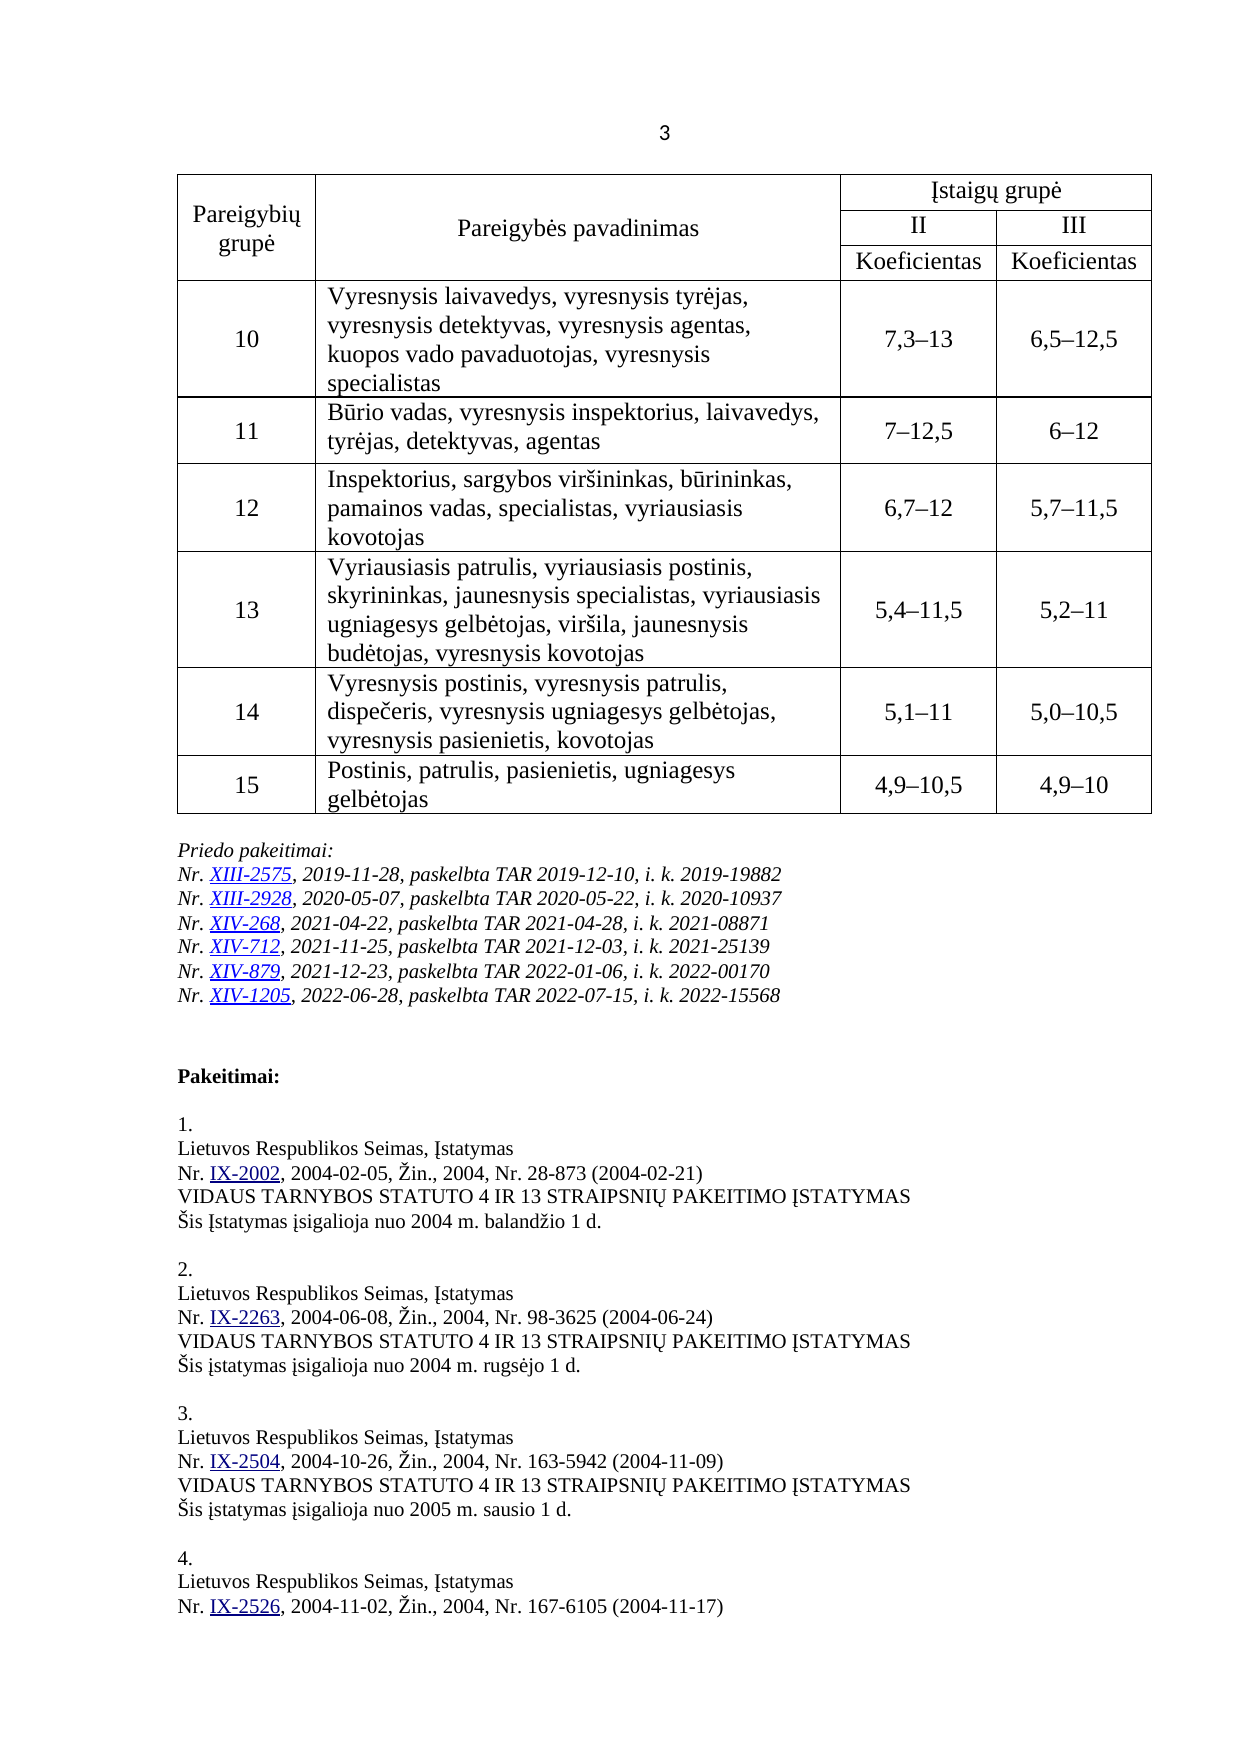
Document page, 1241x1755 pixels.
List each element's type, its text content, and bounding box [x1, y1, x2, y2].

table_cell III [997, 211, 1151, 245]
table_cell 5,2–11 [997, 552, 1151, 667]
table_cell Koeficientas [997, 246, 1151, 280]
text 1. [177, 1112, 1152, 1136]
table_cell 12 [178, 464, 315, 551]
table_cell 6,7–12 [841, 464, 996, 551]
table_cell 10 [178, 281, 315, 396]
table_cell Vyresnysis postinis, vyresnysis patrulis, dispečeris, vyresnysis ugniagesys gelbėtojas, vyresnysis pasienietis, kovotojas [316, 668, 840, 754]
text Nr. XIII-2928, 2020-05-07, paskelbta TAR 2020-05-22, i. k. 2020-10937 [177, 886, 1152, 910]
text 4. [177, 1545, 1152, 1569]
table_cell II [841, 211, 996, 245]
text 3. [177, 1401, 1152, 1425]
table_cell Būrio vadas, vyresnysis inspektorius, laivavedys, tyrėjas, detektyvas, agentas [316, 398, 840, 463]
table_cell Vyresnysis laivavedys, vyresnysis tyrėjas, vyresnysis detektyvas, vyresnysis agentas, kuopos vado pavaduotojas, vyresnysis specialistas [316, 281, 840, 396]
text Lietuvos Respublikos Seimas, Įstatymas [177, 1281, 1152, 1305]
table_cell 5,7–11,5 [997, 464, 1151, 551]
text Nr. XIV-712, 2021-11-25, paskelbta TAR 2021-12-03, i. k. 2021-25139 [177, 934, 1152, 958]
table_cell 6,5–12,5 [997, 281, 1151, 396]
table_cell 14 [178, 668, 315, 754]
table_cell 15 [178, 756, 315, 813]
text Lietuvos Respublikos Seimas, Įstatymas [177, 1136, 1152, 1160]
table_cell 4,9–10 [997, 756, 1151, 813]
table_cell Vyriausiasis patrulis, vyriausiasis postinis, skyrininkas, jaunesnysis specialistas, vyriausiasis ugniagesys gelbėtojas, viršila, jaunesnysis budėtojas, vyresnysis kovotojas [316, 552, 840, 667]
text Lietuvos Respublikos Seimas, Įstatymas [177, 1569, 1152, 1593]
table_cell 5,4–11,5 [841, 552, 996, 667]
text Nr. XIII-2575, 2019-11-28, paskelbta TAR 2019-12-10, i. k. 2019-19882 [177, 862, 1152, 886]
text Nr. IX-2504, 2004-10-26, Žin., 2004, Nr. 163-5942 (2004-11-09) [177, 1449, 1152, 1473]
text 2. [177, 1257, 1152, 1281]
table_cell 5,0–10,5 [997, 668, 1151, 754]
table_cell 5,1–11 [841, 668, 996, 754]
text Nr. XIV-1205, 2022-06-28, paskelbta TAR 2022-07-15, i. k. 2022-15568 [177, 983, 1152, 1007]
text Nr. XIV-879, 2021-12-23, paskelbta TAR 2022-01-06, i. k. 2022-00170 [177, 958, 1152, 983]
text Lietuvos Respublikos Seimas, Įstatymas [177, 1425, 1152, 1449]
table_cell Postinis, patrulis, pasienietis, ugniagesys gelbėtojas [316, 756, 840, 813]
text Šis įstatymas įsigalioja nuo 2004 m. rugsėjo 1 d. [177, 1353, 1152, 1377]
table_cell 4,9–10,5 [841, 756, 996, 813]
table_header Pareigybių grupė [178, 175, 315, 280]
text Priedo pakeitimai: [177, 838, 1152, 862]
table_cell 13 [178, 552, 315, 667]
text Nr. XIV-268, 2021-04-22, paskelbta TAR 2021-04-28, i. k. 2021-08871 [177, 910, 1152, 934]
text VIDAUS TARNYBOS STATUTO 4 IR 13 STRAIPSNIŲ PAKEITIMO ĮSTATYMAS [177, 1184, 1152, 1208]
table_cell 6–12 [997, 398, 1151, 463]
text Šis Įstatymas įsigalioja nuo 2004 m. balandžio 1 d. [177, 1208, 1152, 1233]
table_header Įstaigų grupė [841, 175, 1151, 209]
table_cell Koeficientas [841, 246, 996, 280]
table_cell 11 [178, 398, 315, 463]
table_header Pareigybės pavadinimas [316, 175, 840, 280]
table_cell Inspektorius, sargybos viršininkas, būrininkas, pamainos vadas, specialistas, vyriausiasis kovotojas [316, 464, 840, 551]
text Nr. IX-2526, 2004-11-02, Žin., 2004, Nr. 167-6105 (2004-11-17) [177, 1593, 1152, 1618]
table_cell 7–12,5 [841, 398, 996, 463]
text Šis įstatymas įsigalioja nuo 2005 m. sausio 1 d. [177, 1497, 1152, 1521]
text Pakeitimai: [177, 1064, 1152, 1088]
table_cell 7,3–13 [841, 281, 996, 396]
text VIDAUS TARNYBOS STATUTO 4 IR 13 STRAIPSNIŲ PAKEITIMO ĮSTATYMAS [177, 1329, 1152, 1353]
text Nr. IX-2002, 2004-02-05, Žin., 2004, Nr. 28-873 (2004-02-21) [177, 1160, 1152, 1184]
text VIDAUS TARNYBOS STATUTO 4 IR 13 STRAIPSNIŲ PAKEITIMO ĮSTATYMAS [177, 1473, 1152, 1497]
text Nr. IX-2263, 2004-06-08, Žin., 2004, Nr. 98-3625 (2004-06-24) [177, 1305, 1152, 1329]
